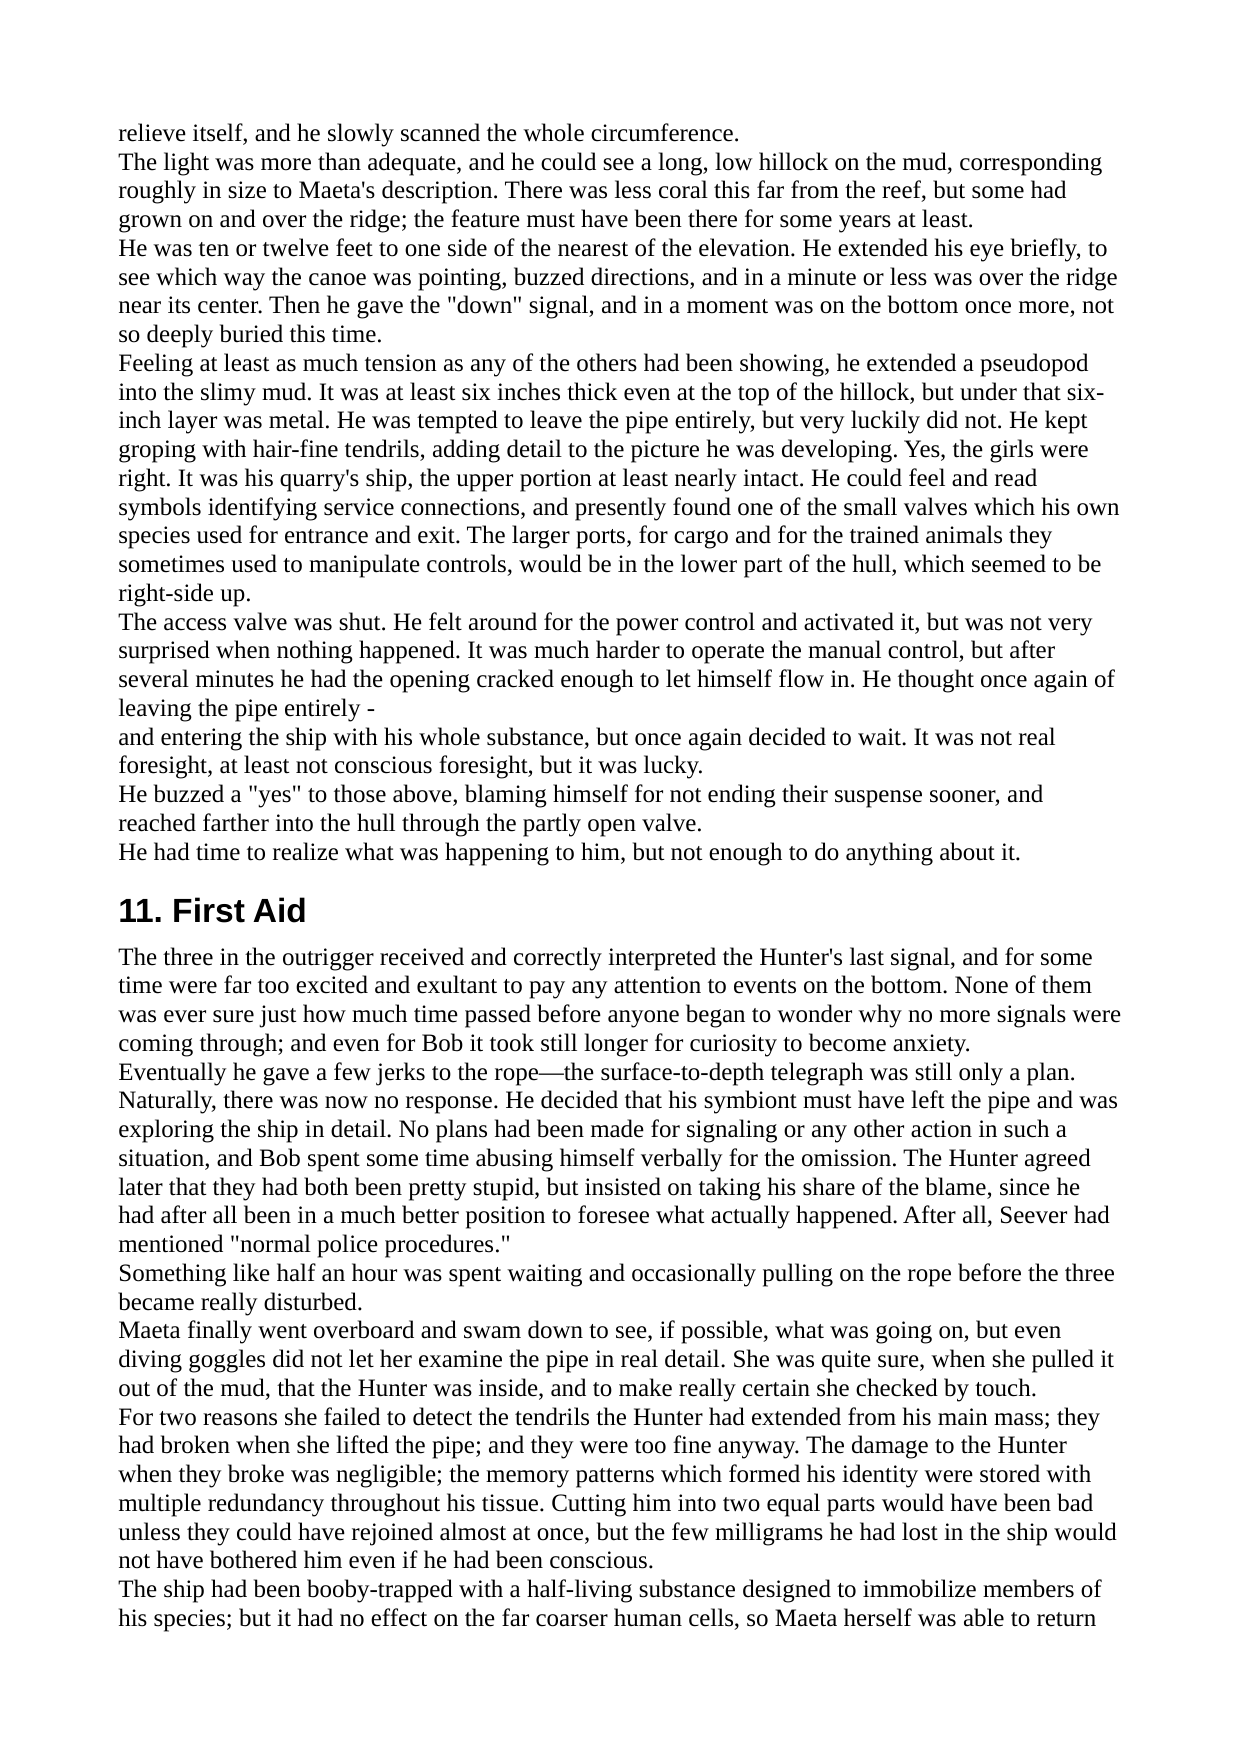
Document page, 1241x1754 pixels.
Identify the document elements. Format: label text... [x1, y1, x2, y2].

text He had time to realize what was happening to him, but not enough to do anything about it. [118, 837, 1122, 866]
text Maeta finally went overboard and swam down to see, if possible, what was going on, but even diving goggles did not let her examine the pipe in real detail. She was quite sure, when she pulled it out of the mud, that the Hunter was inside, and to make really certain she checked by touch. [118, 1316, 1122, 1402]
text The light was more than adequate, and he could see a long, low hillock on the mud, corresponding roughly in size to Maeta's description. There was less coral this far from the reef, but some had grown on and over the ridge; the feature must have been there for some years at least. [118, 147, 1122, 233]
text The ship had been booby-trapped with a half-living substance designed to immobilize members of his species; but it had no effect on the far coarser human cells, so Maeta herself was able to return [118, 1574, 1122, 1632]
text He was ten or twelve feet to one side of the nearest of the elevation. He extended his eye briefly, to see which way the canoe was pointing, buzzed directions, and in a minute or less was over the ridge near its center. Then he gave the "down" signal, and in a moment was on the bottom once more, not so deeply buried this time. [118, 233, 1122, 348]
text and entering the ship with his whole substance, but once again decided to wait. It was not real foresight, at least not conscious foresight, but it was lucky. [118, 722, 1122, 779]
subtitle 11. First Aid [118, 891, 1122, 929]
text relieve itself, and he slowly scanned the whole circumference. [118, 118, 1122, 147]
text The access valve was shut. He felt around for the power control and activated it, but was not very surprised when nothing happened. It was much harder to operate the manual control, but after several minutes he had the opening cracked enough to let himself flow in. He thought once again of leaving the pipe entirely - [118, 607, 1122, 722]
text Feeling at least as much tension as any of the others had been showing, he extended a pseudopod into the slimy mud. It was at least six inches thick even at the top of the hillock, but under that six-inch layer was metal. He was tempted to leave the pipe entirely, but very luckily did not. He kept groping with hair-fine tendrils, adding detail to the picture he was developing. Yes, the girls were right. It was his quarry's ship, the upper portion at least nearly intact. He could feel and read symbols identifying service connections, and presently found one of the small valves which his own species used for entrance and exit. The larger ports, for cargo and for the trained animals they sometimes used to manipulate controls, would be in the lower part of the hull, which seemed to be right-side up. [118, 348, 1122, 607]
text The three in the outrigger received and correctly interpreted the Hunter's last signal, and for some time were far too excited and exultant to pay any attention to events on the bottom. None of them was ever sure just how much time passed before anyone began to wonder why no more signals were coming through; and even for Bob it took still longer for curiosity to become anxiety. [118, 942, 1122, 1057]
text Eventually he gave a few jerks to the rope—the surface-to-depth telegraph was still only a plan. Naturally, there was now no response. He decided that his symbiont must have left the pipe and was exploring the ship in detail. No plans had been made for signaling or any other action in such a situation, and Bob spent some time abusing himself verbally for the omission. The Hunter agreed later that they had both been pretty stupid, but insisted on taking his share of the blame, since he had after all been in a much better position to foresee what actually happened. After all, Seever had mentioned "normal police procedures." [118, 1057, 1122, 1258]
text Something like half an hour was spent waiting and occasionally pulling on the rope before the three became really disturbed. [118, 1258, 1122, 1316]
text He buzzed a "yes" to those above, blaming himself for not ending their suspense sooner, and reached farther into the hull through the partly open valve. [118, 779, 1122, 837]
text For two reasons she failed to detect the tendrils the Hunter had extended from his main mass; they had broken when she lifted the pipe; and they were too fine anyway. The damage to the Hunter when they broke was negligible; the memory patterns which formed his identity were stored with multiple redundancy throughout his tissue. Cutting him into two equal parts would have been bad unless they could have rejoined almost at once, but the few milligrams he had lost in the ship would not have bothered him even if he had been conscious. [118, 1402, 1122, 1574]
